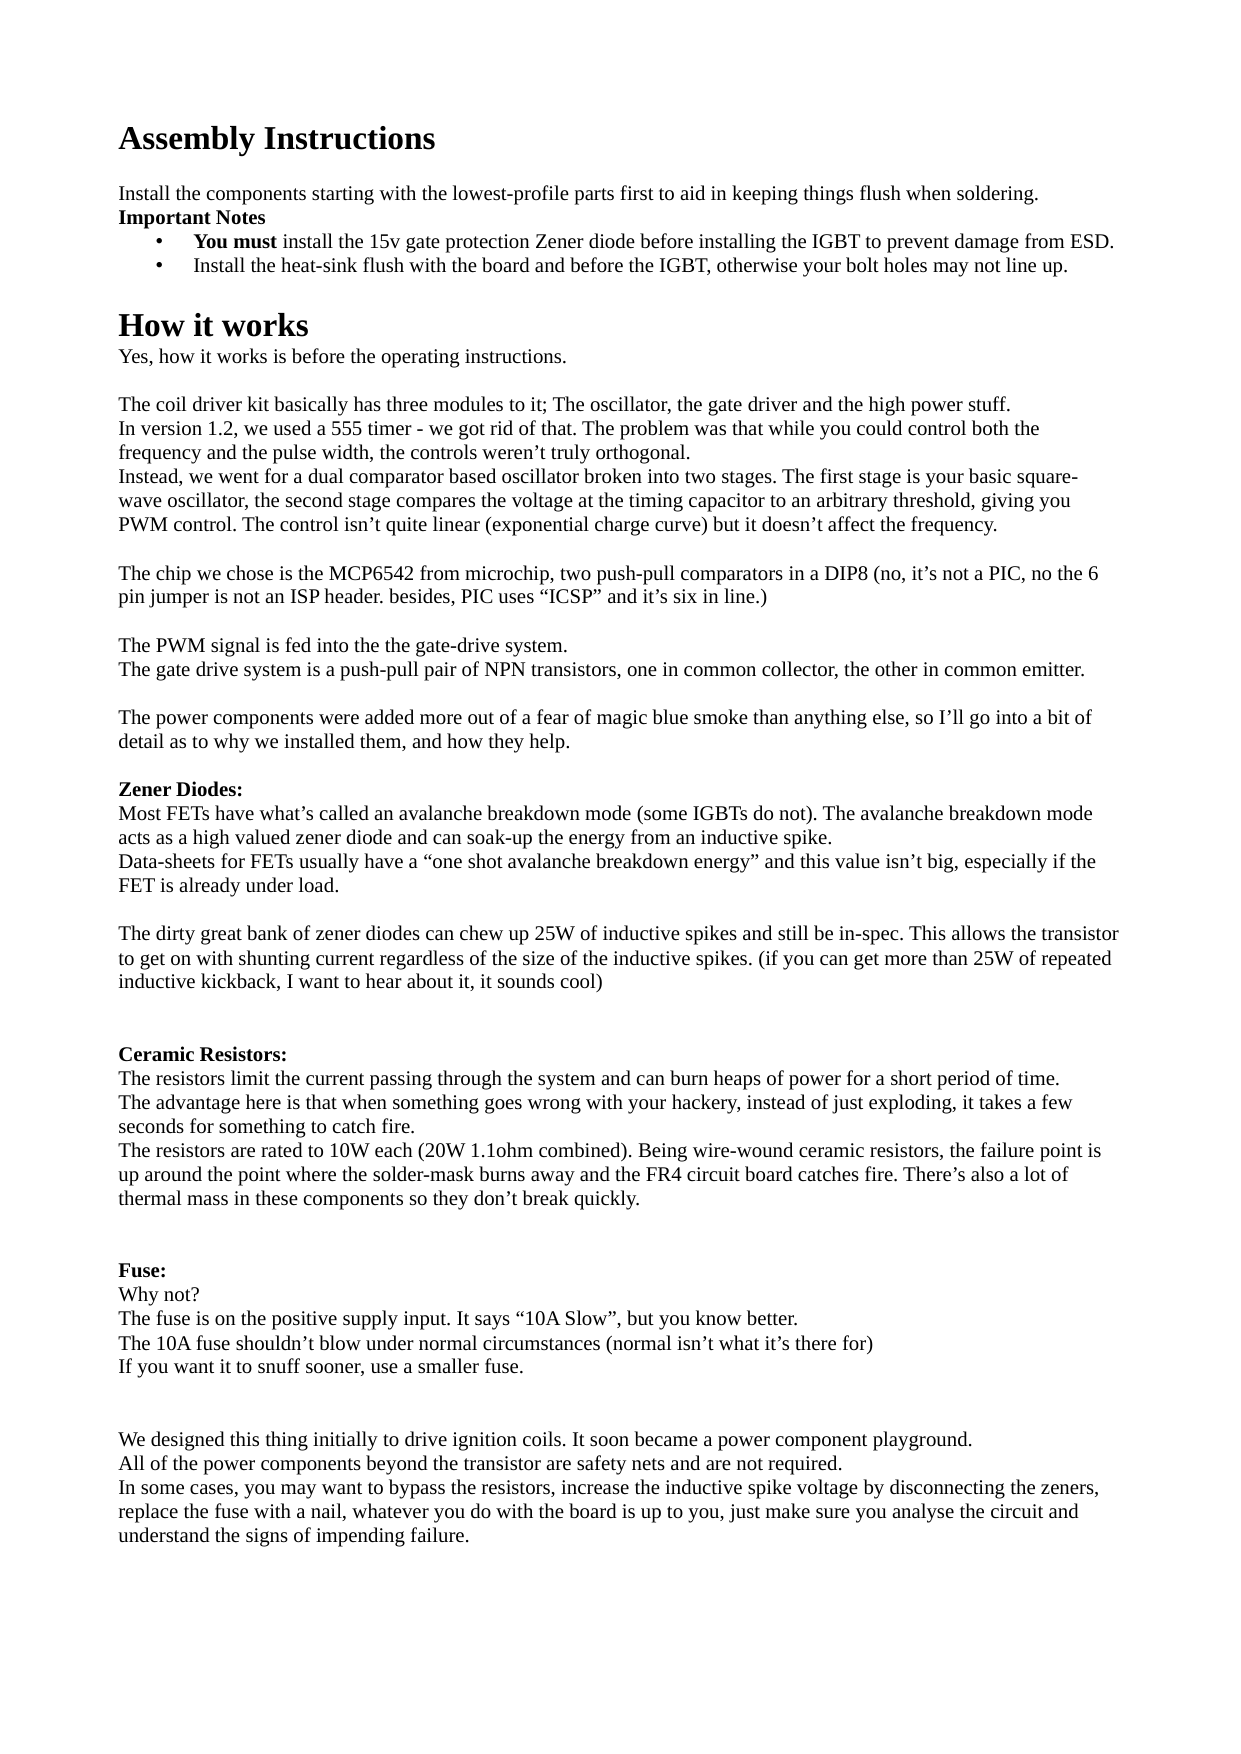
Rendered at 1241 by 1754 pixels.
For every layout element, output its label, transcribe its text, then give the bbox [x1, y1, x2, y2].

text The PWM signal is fed into the the gate-drive system. [118, 633, 1122, 657]
text Yes, how it works is before the operating instructions. [118, 344, 1122, 368]
text Important Notes [118, 204, 1122, 229]
list Install the heat-sink flush with the board and before the IGBT, otherwise your bolt holes may not line up. [156, 253, 1122, 277]
text Zener Diodes: [118, 777, 1122, 801]
text The 10A fuse shouldn’t blow under normal circumstances (normal isn’t what it’s there for) [118, 1330, 1122, 1354]
text In some cases, you may want to bypass the resistors, increase the inductive spike voltage by disconnecting the zeners, replace the fuse with a nail, whatever you do with the board is up to you, just make sure you analyse the circuit and understand the signs of impending failure. [118, 1475, 1122, 1547]
text The dirty great bank of zener diodes can chew up 25W of inductive spikes and still be in-spec. This allows the transistor to get on with shunting current regardless of the size of the inductive spikes. (if you can get more than 25W of repeated inductive kickback, I want to hear about it, it sounds cool) [118, 921, 1122, 993]
text Assembly Instructions [118, 118, 1122, 156]
text If you want it to snuff sooner, use a smaller fuse. [118, 1354, 1122, 1378]
text Why not? [118, 1282, 1122, 1306]
text The advantage here is that when something goes wrong with your hackery, instead of just exploding, it takes a few seconds for something to catch fire. [118, 1090, 1122, 1138]
text Data-sheets for FETs usually have a “one shot avalanche breakdown energy” and this value isn’t big, especially if the FET is already under load. [118, 849, 1122, 897]
list You must install the 15v gate protection Zener diode before installing the IGBT to prevent damage from ESD. [156, 229, 1122, 253]
text Install the components starting with the lowest-profile parts first to aid in keeping things flush when soldering. [118, 181, 1122, 204]
text In version 1.2, we used a 555 timer - we got rid of that. The problem was that while you could control both the frequency and the pulse width, the controls weren’t truly orthogonal. [118, 416, 1122, 464]
text How it works [118, 306, 1122, 344]
text The resistors are rated to 10W each (20W 1.1ohm combined). Being wire-wound ceramic resistors, the failure point is up around the point where the solder-mask burns away and the FR4 circuit board catches fire. There’s also a lot of thermal mass in these components so they don’t break quickly. [118, 1138, 1122, 1210]
text The chip we chose is the MCP6542 from microchip, two push-pull comparators in a DIP8 (no, it’s not a PIC, no the 6 pin jumper is not an ISP header. besides, PIC uses “ICSP” and it’s six in line.) [118, 560, 1122, 608]
text The resistors limit the current passing through the system and can burn heaps of power for a short period of time. [118, 1066, 1122, 1090]
text The gate drive system is a push-pull pair of NPN transistors, one in common collector, the other in common emitter. [118, 657, 1122, 681]
text All of the power components beyond the transistor are safety nets and are not required. [118, 1451, 1122, 1475]
text We designed this thing initially to drive ignition coils. It soon became a power component playground. [118, 1427, 1122, 1451]
text Fuse: [118, 1258, 1122, 1282]
text The fuse is on the positive supply input. It says “10A Slow”, but you know better. [118, 1306, 1122, 1330]
text Instead, we went for a dual comparator based oscillator broken into two stages. The first stage is your basic square-wave oscillator, the second stage compares the voltage at the timing capacitor to an arbitrary threshold, giving you PWM control. The control isn’t quite linear (exponential charge curve) but it doesn’t affect the frequency. [118, 464, 1122, 536]
text The coil driver kit basically has three modules to it; The oscillator, the gate driver and the high power stuff. [118, 392, 1122, 416]
text Most FETs have what’s called an avalanche breakdown mode (some IGBTs do not). The avalanche breakdown mode acts as a high valued zener diode and can soak-up the energy from an inductive spike. [118, 801, 1122, 849]
text The power components were added more out of a fear of magic blue smoke than anything else, so I’ll go into a bit of detail as to why we installed them, and how they help. [118, 705, 1122, 753]
text Ceramic Resistors: [118, 1042, 1122, 1066]
